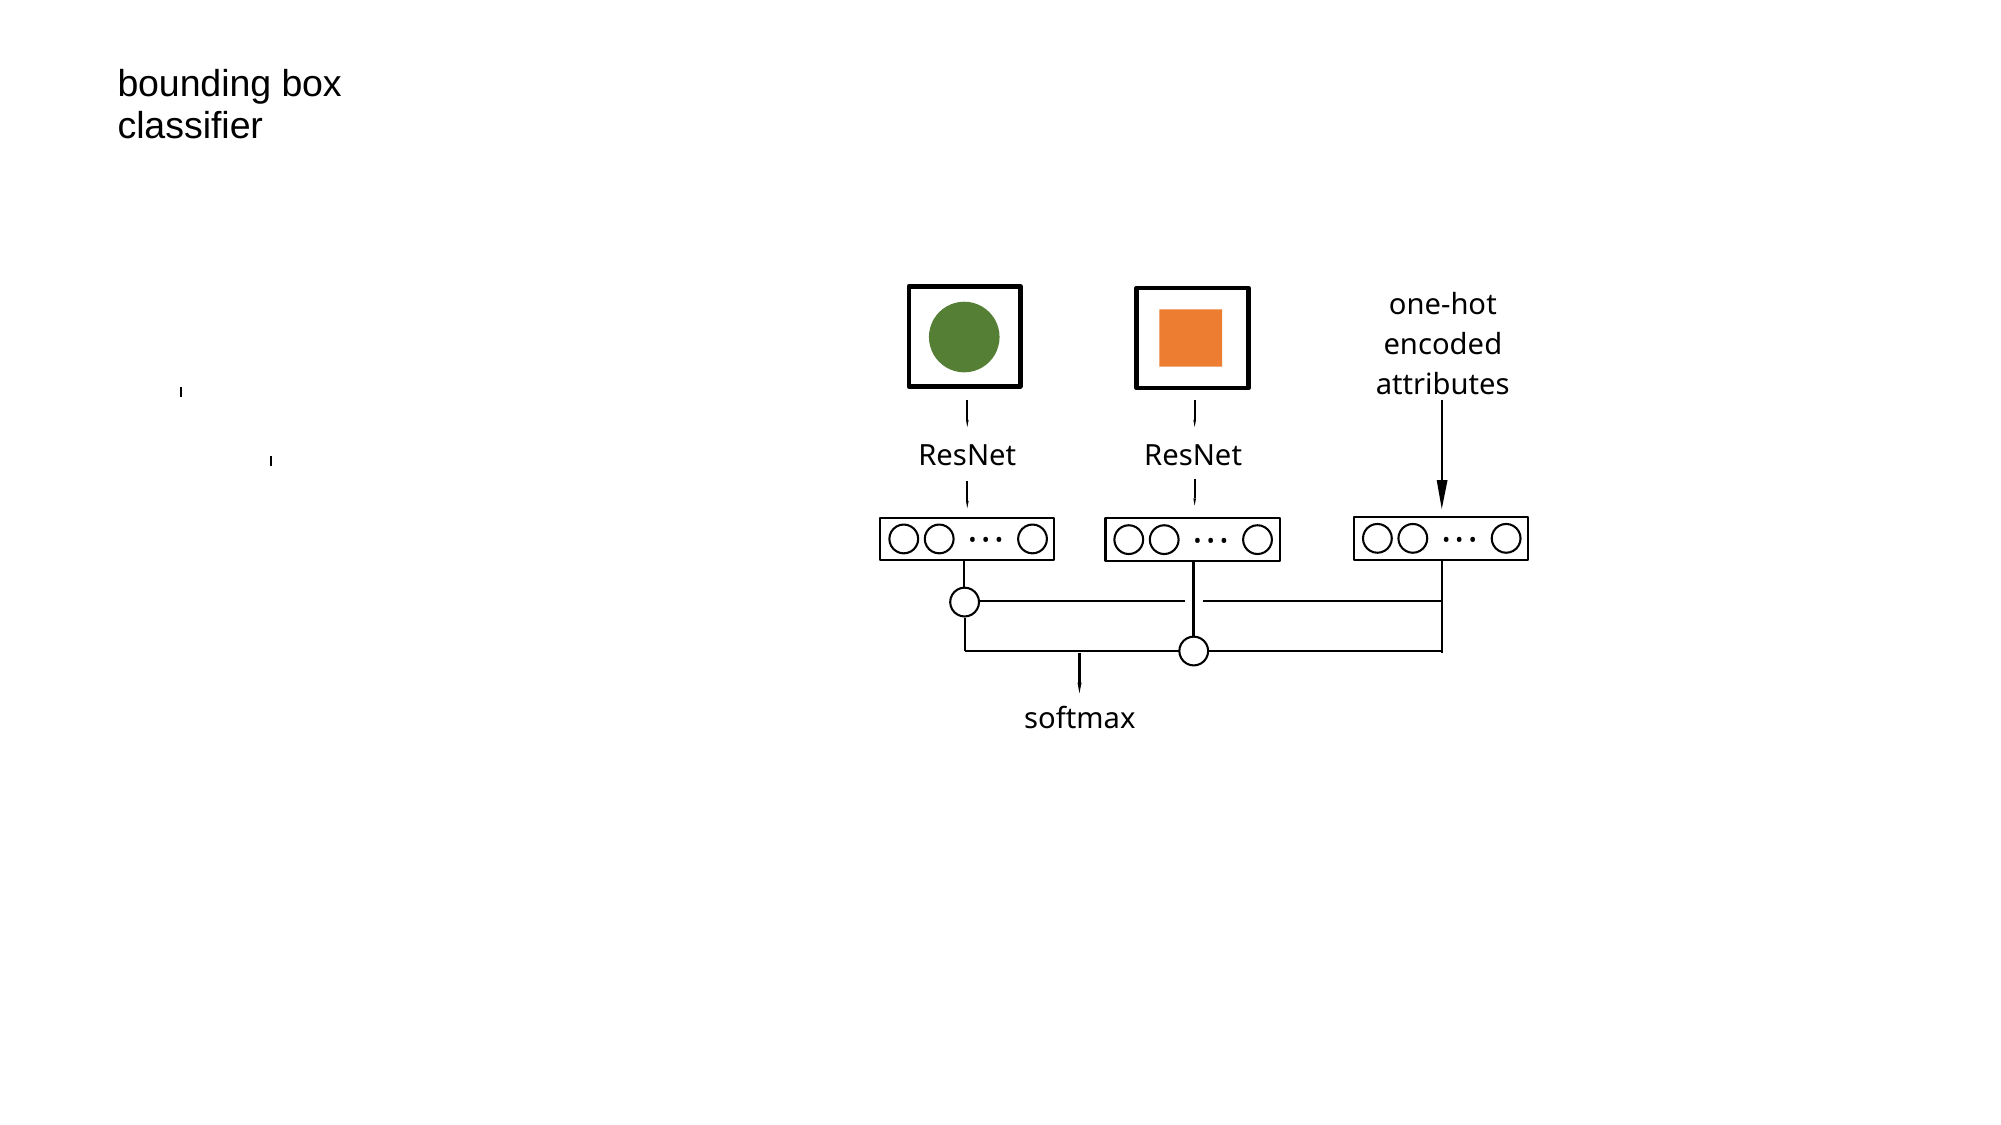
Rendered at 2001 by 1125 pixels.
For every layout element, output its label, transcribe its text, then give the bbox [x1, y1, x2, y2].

text_box [1105, 518, 1280, 561]
text_box • • • [1245, 527, 1270, 552]
text_box [1353, 517, 1528, 560]
text_box bounding box classifier [102, 54, 461, 96]
text_box • • • [924, 522, 1047, 556]
text_box • • • [1020, 526, 1045, 552]
text_box [950, 587, 980, 617]
text_box ResNet [882, 426, 1053, 478]
text_box • • • [1493, 526, 1519, 551]
text_box • • • [1400, 526, 1426, 551]
text_box • • • [1151, 527, 1177, 552]
text_box [908, 286, 1021, 387]
text_box [1136, 288, 1249, 389]
text_box softmax [989, 689, 1170, 740]
text_box one-hot encoded attributes [1351, 276, 1534, 397]
text_box ResNet [1103, 426, 1283, 478]
text_box [879, 517, 1055, 561]
text_box • • • [1398, 521, 1521, 556]
text_box • • • [1149, 522, 1272, 557]
text_box [1179, 636, 1209, 666]
text_box • • • [926, 526, 952, 552]
